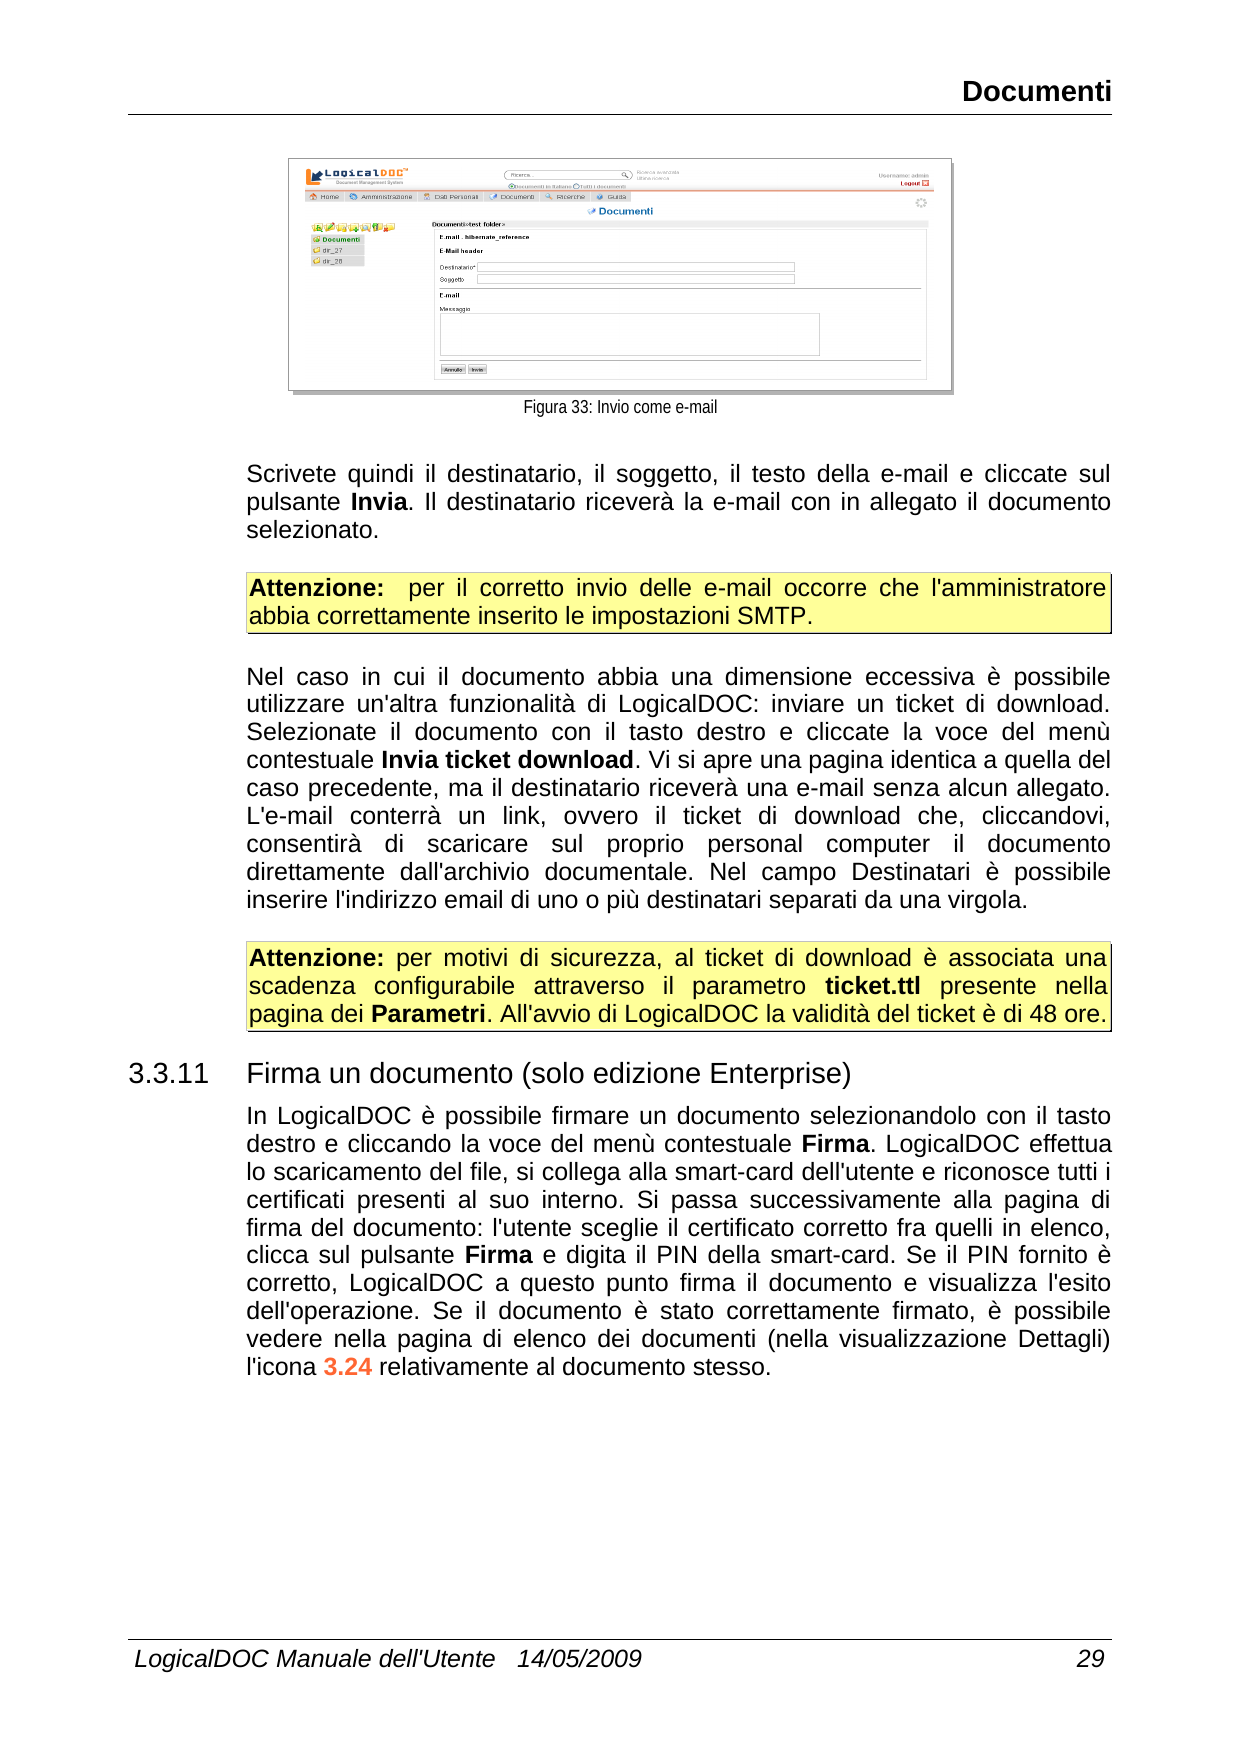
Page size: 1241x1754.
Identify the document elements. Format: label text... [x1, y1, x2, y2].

text In LogicalDOC è possibile firmare un documento selezionandolo con il tasto destro e cliccando la voce del menù contestuale Firma. LogicalDOC effettua lo scaricamento del file, si collega alla smart-card dell'utente e riconosce tutti i certificati presenti al suo interno. Si passa successivamente alla pagina di firma del documento: l'utente sceglie il certificato corretto fra quelli in elenco, clicca sul pulsante Firma e digita il PIN della smart-card. Se il PIN fornito è corretto, LogicalDOC a questo punto firma il documento e visualizza l'esito dell'operazione. Se il documento è stato correttamente firmato, è possibile vedere nella pagina di elenco dei documenti (nella visualizzazione Dettagli) l'icona 3.24 relativamente al documento stesso. [246, 1102, 1112, 1381]
subtitle Firma un documento (solo edizione Enterprise) [128, 1057, 1112, 1089]
text Attenzione: per il corretto invio delle e-mail occorre che l'amministratore abbia correttamente inserito le impostazioni SMTP. [247, 573, 1110, 632]
text Attenzione: per motivi di sicurezza, al ticket di download è associata una scadenza configurabile attraverso il parametro ticket.ttl presente nella pagina dei Parametri. All'avvio di LogicalDOC la validità del ticket è di 48 ore. [247, 942, 1110, 1029]
text Nel caso in cui il documento abbia una dimensione eccessiva è possibile utilizzare un'altra funzionalità di LogicalDOC: inviare un ticket di download. Selezionate il documento con il tasto destro e cliccate la voce del menù contestuale Invia ticket download. Vi si apre una pagina identica a quella del caso precedente, ma il destinatario riceverà una e-mail senza alcun allegato. L'e-mail conterrà un link, ovvero il ticket di download che, cliccandovi, consentirà di scaricare sul proprio personal computer il documento direttamente dall'archivio documentale. Nel campo Destinatari è possibile inserire l'indirizzo email di uno o più destinatari separati da una virgola. [246, 662, 1112, 913]
text Figura 33: Invio come e-mail [288, 391, 952, 418]
picture [305, 167, 934, 382]
text Scrivete quindi il destinatario, il soggetto, il testo della e-mail e cliccate sul pulsante Invia. Il destinatario riceverà la e-mail con in allegato il documento selezionato. [246, 460, 1112, 544]
